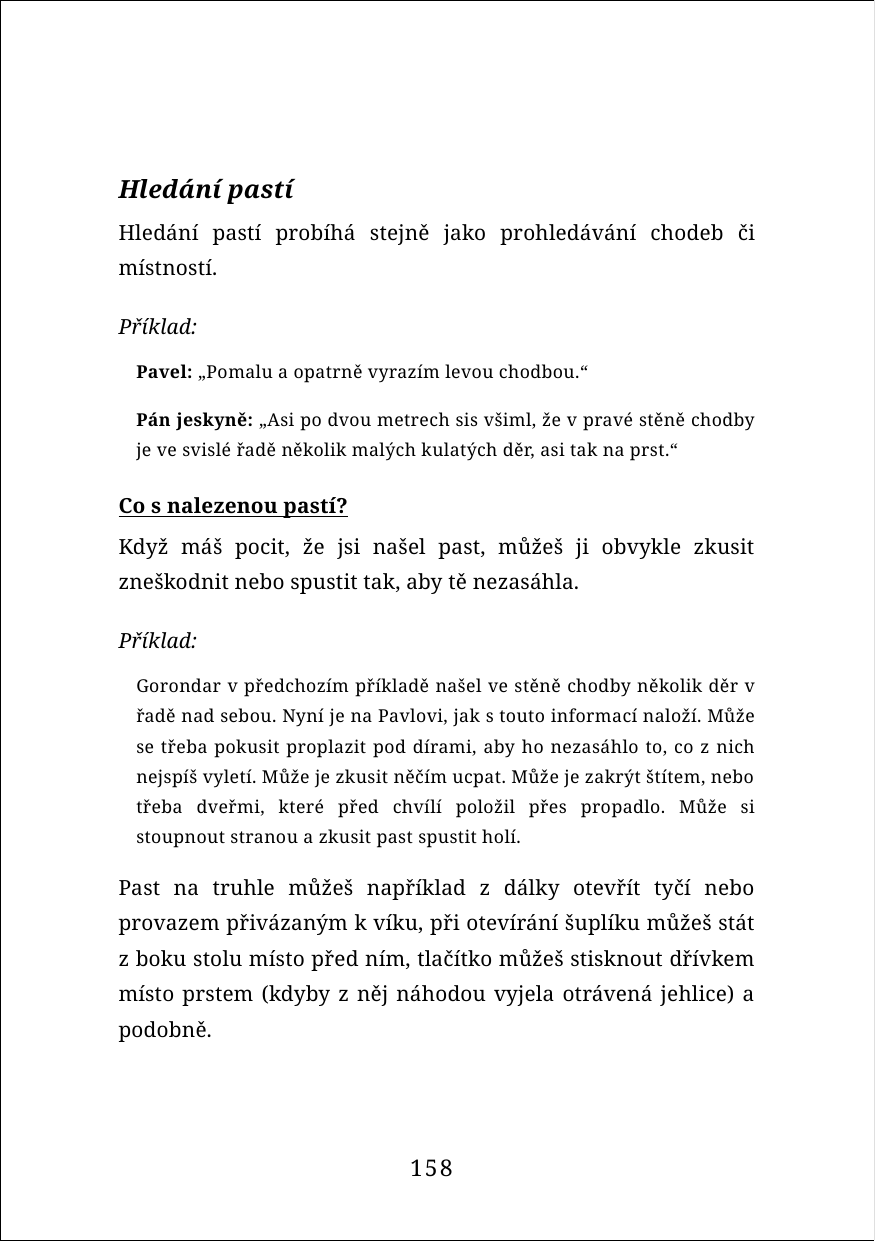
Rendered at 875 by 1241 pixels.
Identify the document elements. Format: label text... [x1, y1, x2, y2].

text Příklad: [118, 626, 756, 655]
text Past na truhle můžeš například z dálky otevřít tyčí nebo provazem přivázaným k víku, při otevírání šuplíku můžeš stát z boku stolu místo před ním, tlačítko můžeš stisknout dřívkem místo prstem (kdyby z něj náhodou vyjela otrávená jehlice) a podobně. [118, 873, 756, 1043]
text Pavel: „Pomalu a opatrně vyrazím levou chodbou.“ [136, 359, 756, 384]
text Hledání pastí probíhá stejně jako prohledávání chodeb či místností. [118, 218, 756, 282]
subtitle Hledání pastí [118, 172, 756, 206]
subtitle Co s nalezenou pastí? [118, 492, 756, 520]
text Gorondar v předchozím příkladě našel ve stěně chodby několik děr v řadě nad sebou. Nyní je na Pavlovi, jak s touto informací naloží. Může se třeba pokusit proplazit pod dírami, aby ho nezasáhlo to, co z nich nejspíš vyletí. Může je zkusit něčím ucpat. Může je zakrýt štítem, nebo třeba dveřmi, které před chvílí položil přes propadlo. Může si stoupnout stranou a zkusit past spustit holí. [136, 674, 756, 849]
text Příklad: [118, 312, 756, 341]
text Pán jeskyně: „Asi po dvou metrech sis všiml, že v pravé stěně chodby je ve svislé řadě několik malých kulatých děr, asi tak na prst.“ [136, 407, 756, 462]
text Když máš pocit, že jsi našel past, můžeš ji obvykle zkusit zneškodnit nebo spustit tak, aby tě nezasáhla. [118, 532, 756, 596]
